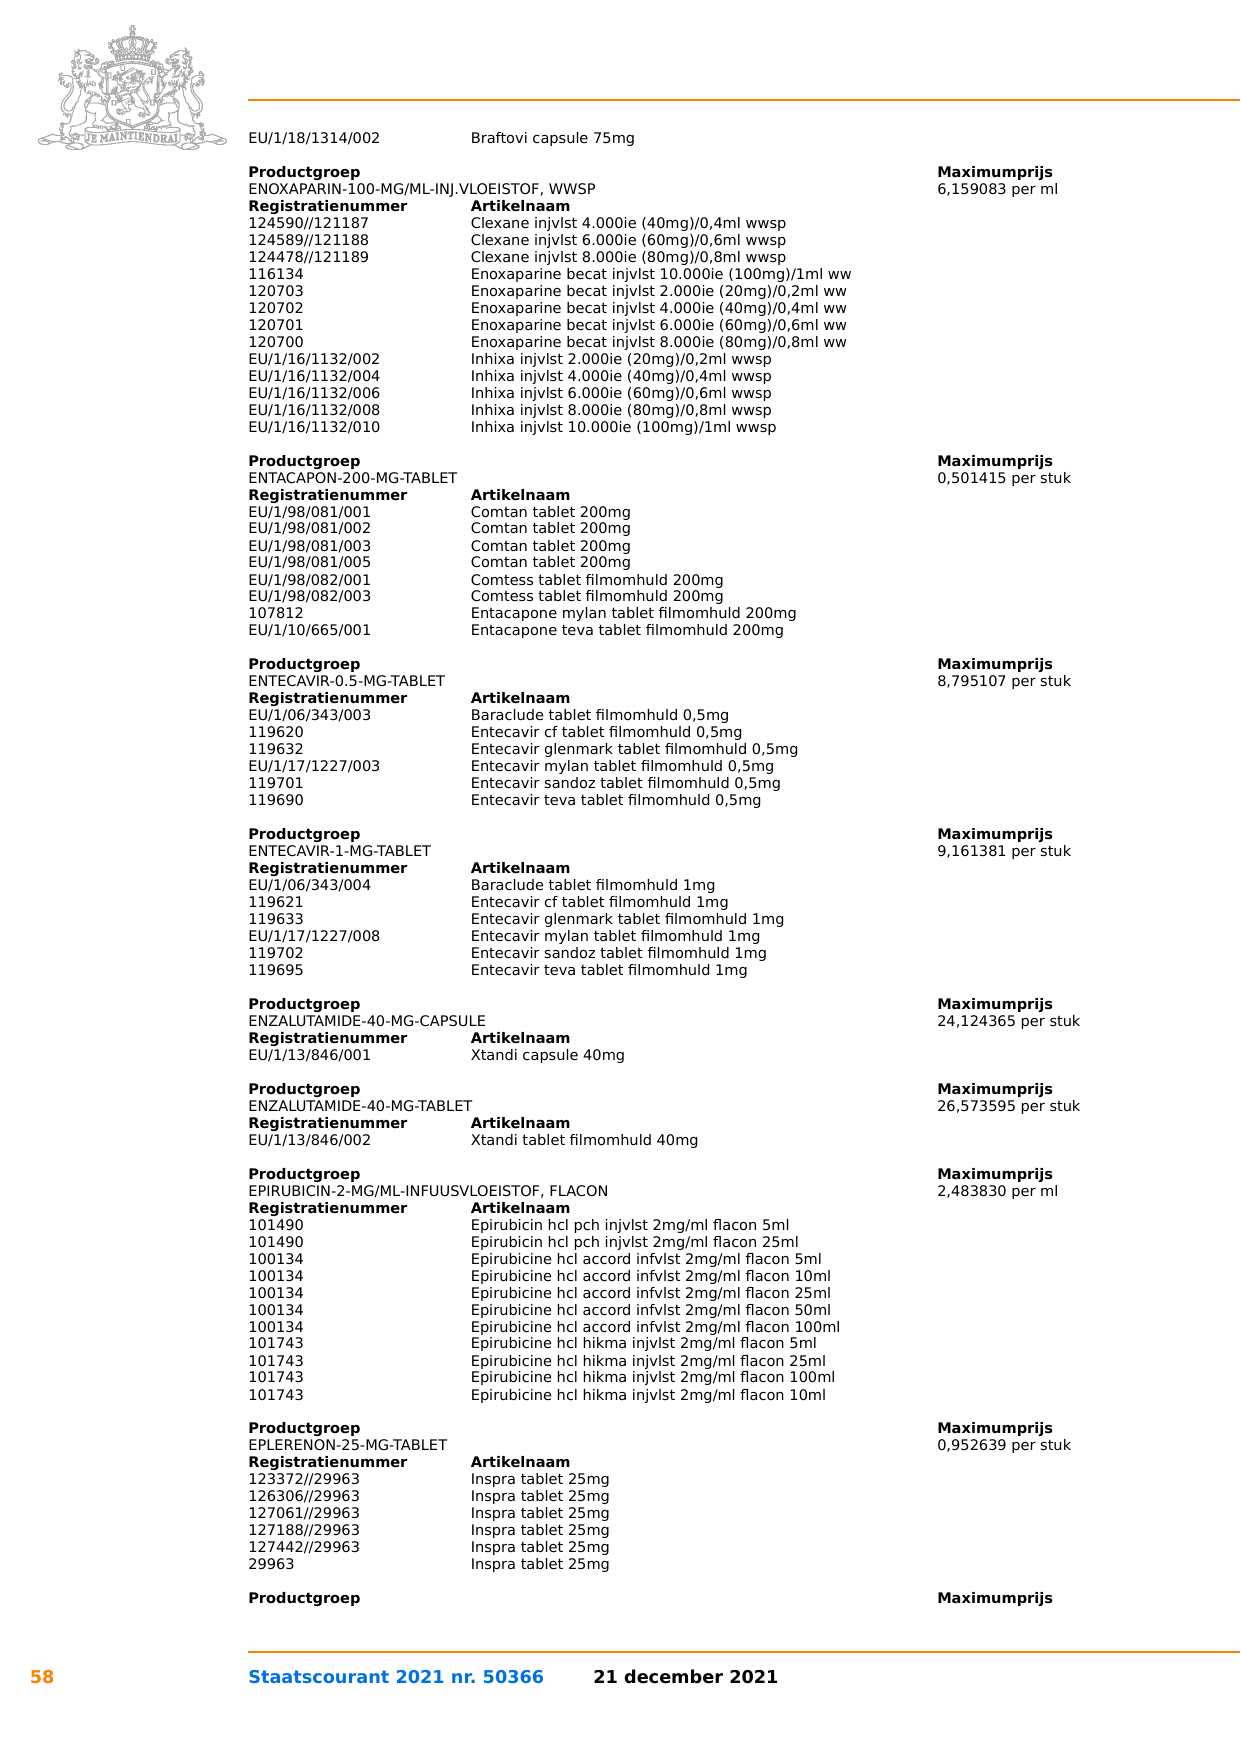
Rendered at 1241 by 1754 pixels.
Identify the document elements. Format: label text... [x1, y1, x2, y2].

table_cell ENZALUTAMIDE-40-MG-CAPSULE [248, 1013, 931, 1030]
table_cell 119633 [248, 911, 464, 928]
table_cell [931, 860, 1163, 877]
table_cell EU/1/17/1227/003 [248, 758, 464, 775]
table_cell 123372//29963 [248, 1471, 464, 1488]
table_cell Artikelnaam [465, 1030, 931, 1047]
table_cell 26,573595 per stuk [931, 1098, 1163, 1115]
table_cell Maximumprijs [931, 656, 1163, 673]
table_cell 126306//29963 [248, 1488, 464, 1505]
table_cell EU/1/16/1132/002 [248, 351, 464, 368]
table_cell 119632 [248, 741, 464, 758]
table_cell Maximumprijs [931, 164, 1163, 181]
table_cell Xtandi capsule 40mg [465, 1047, 1163, 1064]
table_cell [465, 1166, 931, 1183]
table_cell Enoxaparine becat injvlst 10.000ie (100mg)/1ml ww [465, 266, 1163, 283]
table_cell EU/1/10/665/001 [248, 622, 464, 639]
table_cell Productgroep [248, 826, 464, 843]
table_cell 116134 [248, 266, 464, 283]
table_cell 101743 [248, 1353, 464, 1369]
table_cell [931, 1200, 1163, 1217]
table_cell 100134 [248, 1268, 464, 1284]
table_cell ENTECAVIR-0.5-MG-TABLET [248, 673, 931, 690]
table_cell EPIRUBICIN-2-MG/ML-INFUUSVLOEISTOF, FLACON [248, 1183, 931, 1199]
table_cell Entacapone mylan tablet filmomhuld 200mg [465, 605, 1163, 622]
table_cell 6,159083 per ml [931, 181, 1163, 198]
table_cell ENTECAVIR-1-MG-TABLET [248, 843, 931, 860]
table_cell Comtan tablet 200mg [465, 554, 1163, 571]
table_cell 9,161381 per stuk [931, 843, 1163, 860]
table_cell ENZALUTAMIDE-40-MG-TABLET [248, 1098, 931, 1115]
table_cell Artikelnaam [465, 690, 931, 707]
table_cell [931, 690, 1163, 707]
table_cell EU/1/16/1132/006 [248, 385, 464, 402]
table_cell Epirubicine hcl hikma injvlst 2mg/ml flacon 25ml [465, 1353, 1163, 1369]
table_cell 100134 [248, 1251, 464, 1267]
table_cell Inspra tablet 25mg [465, 1488, 1163, 1505]
table_cell Inhixa injvlst 4.000ie (40mg)/0,4ml wwsp [465, 368, 1163, 384]
table_cell EU/1/98/081/005 [248, 554, 464, 571]
table_cell Epirubicine hcl hikma injvlst 2mg/ml flacon 10ml [465, 1386, 1163, 1403]
table_cell Entecavir cf tablet filmomhuld 0,5mg [465, 724, 1163, 741]
table_cell 100134 [248, 1319, 464, 1335]
table_cell Inspra tablet 25mg [465, 1505, 1163, 1522]
table_cell Comtan tablet 200mg [465, 520, 1163, 537]
table_cell 101743 [248, 1386, 464, 1403]
table_cell 120701 [248, 317, 464, 334]
table_cell Inhixa injvlst 6.000ie (60mg)/0,6ml wwsp [465, 385, 1163, 402]
table_cell Epirubicine hcl accord infvlst 2mg/ml flacon 100ml [465, 1319, 1163, 1335]
table_cell [248, 1403, 1163, 1420]
table_cell Registratienummer [248, 690, 464, 707]
table_cell Clexane injvlst 6.000ie (60mg)/0,6ml wwsp [465, 232, 1163, 249]
table_cell 24,124365 per stuk [931, 1013, 1163, 1030]
table_cell Inhixa injvlst 8.000ie (80mg)/0,8ml wwsp [465, 402, 1163, 418]
table_cell Baraclude tablet filmomhuld 0,5mg [465, 707, 1163, 724]
table_cell 101490 [248, 1234, 464, 1251]
table_cell Productgroep [248, 1081, 464, 1098]
table_cell Comtess tablet filmomhuld 200mg [465, 588, 1163, 605]
table_cell Comtan tablet 200mg [465, 538, 1163, 554]
table_cell Entecavir glenmark tablet filmomhuld 0,5mg [465, 741, 1163, 758]
table_cell 127442//29963 [248, 1539, 464, 1556]
table_cell 119621 [248, 894, 464, 911]
table_cell Inhixa injvlst 10.000ie (100mg)/1ml wwsp [465, 419, 1163, 436]
table_cell [248, 1573, 1163, 1590]
table_cell [931, 1030, 1163, 1047]
table_cell Artikelnaam [465, 860, 931, 877]
table_cell 0,952639 per stuk [931, 1437, 1163, 1454]
table_cell Inspra tablet 25mg [465, 1471, 1163, 1488]
table_cell Enoxaparine becat injvlst 4.000ie (40mg)/0,4ml ww [465, 300, 1163, 317]
table_cell EU/1/16/1132/004 [248, 368, 464, 384]
table_cell Productgroep [248, 996, 464, 1013]
table_cell 119695 [248, 962, 464, 979]
table_cell 120703 [248, 283, 464, 300]
table_cell 101490 [248, 1217, 464, 1233]
table_cell Productgroep [248, 656, 464, 673]
table_cell Maximumprijs [931, 826, 1163, 843]
table_cell EU/1/98/081/001 [248, 504, 464, 520]
table_cell 29963 [248, 1556, 464, 1573]
table_cell EU/1/16/1132/010 [248, 419, 464, 436]
table_cell 120702 [248, 300, 464, 317]
table_cell [465, 164, 931, 181]
table_cell [248, 979, 1163, 996]
table_cell [248, 1064, 1163, 1081]
table_cell Maximumprijs [931, 996, 1163, 1013]
table_cell Comtan tablet 200mg [465, 504, 1163, 520]
table_cell 8,795107 per stuk [931, 673, 1163, 690]
table_cell Xtandi tablet filmomhuld 40mg [465, 1132, 1163, 1149]
table_cell Epirubicine hcl accord infvlst 2mg/ml flacon 50ml [465, 1301, 1163, 1318]
table_cell EU/1/18/1314/002 [248, 130, 464, 147]
table_cell 124590//121187 [248, 215, 464, 232]
table_cell Entecavir glenmark tablet filmomhuld 1mg [465, 911, 1163, 928]
table_cell 101743 [248, 1369, 464, 1386]
table_cell 124478//121189 [248, 249, 464, 266]
table_cell Registratienummer [248, 486, 464, 503]
table_cell 127061//29963 [248, 1505, 464, 1522]
table_cell Entecavir sandoz tablet filmomhuld 1mg [465, 945, 1163, 962]
table_cell Epirubicin hcl pch injvlst 2mg/ml flacon 25ml [465, 1234, 1163, 1251]
table_cell EU/1/17/1227/008 [248, 928, 464, 945]
table_cell Artikelnaam [465, 1200, 931, 1217]
table_cell Artikelnaam [465, 1115, 931, 1132]
table_cell Inhixa injvlst 2.000ie (20mg)/0,2ml wwsp [465, 351, 1163, 368]
table_cell Entecavir mylan tablet filmomhuld 0,5mg [465, 758, 1163, 775]
table_cell [248, 436, 1163, 452]
table_cell [931, 198, 1163, 215]
table_cell EU/1/06/343/004 [248, 877, 464, 894]
table_cell 100134 [248, 1301, 464, 1318]
table_cell Enoxaparine becat injvlst 2.000ie (20mg)/0,2ml ww [465, 283, 1163, 300]
table_cell [248, 1149, 1163, 1166]
table_cell Registratienummer [248, 1030, 464, 1047]
table_cell Epirubicine hcl accord infvlst 2mg/ml flacon 10ml [465, 1268, 1163, 1284]
table_cell Entecavir teva tablet filmomhuld 0,5mg [465, 792, 1163, 809]
table_cell [465, 1420, 931, 1437]
table_cell [248, 147, 1163, 164]
table_cell Clexane injvlst 4.000ie (40mg)/0,4ml wwsp [465, 215, 1163, 232]
table_cell Epirubicine hcl hikma injvlst 2mg/ml flacon 100ml [465, 1369, 1163, 1386]
table_cell ENTACAPON-200-MG-TABLET [248, 470, 931, 486]
table_cell Registratienummer [248, 198, 464, 215]
table_cell Productgroep [248, 453, 464, 469]
table_cell Registratienummer [248, 1200, 464, 1217]
table_cell Epirubicine hcl hikma injvlst 2mg/ml flacon 5ml [465, 1335, 1163, 1352]
table_cell EU/1/98/081/002 [248, 520, 464, 537]
table_cell Artikelnaam [465, 1454, 931, 1471]
picture [38, 25, 227, 150]
table_cell Artikelnaam [465, 486, 931, 503]
table_cell Productgroep [248, 1590, 464, 1607]
table_cell Productgroep [248, 164, 464, 181]
table_cell [465, 826, 931, 843]
table_cell Registratienummer [248, 1115, 464, 1132]
table_cell 119620 [248, 724, 464, 741]
table_cell 2,483830 per ml [931, 1183, 1163, 1199]
table_cell Productgroep [248, 1166, 464, 1183]
table_cell Maximumprijs [931, 1081, 1163, 1098]
table_cell Maximumprijs [931, 1420, 1163, 1437]
table_cell Productgroep [248, 1420, 464, 1437]
table_cell [465, 656, 931, 673]
table_cell EU/1/98/081/003 [248, 538, 464, 554]
table_cell Entecavir cf tablet filmomhuld 1mg [465, 894, 1163, 911]
table_cell EU/1/06/343/003 [248, 707, 464, 724]
table_cell [931, 1115, 1163, 1132]
table_cell Maximumprijs [931, 1166, 1163, 1183]
table_cell 107812 [248, 605, 464, 622]
table_cell EU/1/98/082/001 [248, 571, 464, 588]
table_cell 124589//121188 [248, 232, 464, 249]
table_cell EU/1/98/082/003 [248, 588, 464, 605]
table_cell 127188//29963 [248, 1522, 464, 1539]
table_cell 119690 [248, 792, 464, 809]
table_cell EU/1/16/1132/008 [248, 402, 464, 418]
table_cell Entecavir mylan tablet filmomhuld 1mg [465, 928, 1163, 945]
table_cell [931, 1454, 1163, 1471]
table_cell 120700 [248, 334, 464, 351]
table_cell Enoxaparine becat injvlst 6.000ie (60mg)/0,6ml ww [465, 317, 1163, 334]
table_cell 100134 [248, 1285, 464, 1301]
table_cell Entacapone teva tablet filmomhuld 200mg [465, 622, 1163, 639]
table_cell Epirubicin hcl pch injvlst 2mg/ml flacon 5ml [465, 1217, 1163, 1233]
table_cell 119702 [248, 945, 464, 962]
table_cell EPLERENON-25-MG-TABLET [248, 1437, 931, 1454]
table_cell Comtess tablet filmomhuld 200mg [465, 571, 1163, 588]
table_cell ENOXAPARIN-100-MG/ML-INJ.VLOEISTOF, WWSP [248, 181, 931, 198]
table_cell [465, 1081, 931, 1098]
table_cell [248, 809, 1163, 826]
table_cell Braftovi capsule 75mg [465, 130, 1163, 147]
table_cell Entecavir teva tablet filmomhuld 1mg [465, 962, 1163, 979]
table_cell Clexane injvlst 8.000ie (80mg)/0,8ml wwsp [465, 249, 1163, 266]
table_cell EU/1/13/846/001 [248, 1047, 464, 1064]
table_cell Inspra tablet 25mg [465, 1556, 1163, 1573]
table_cell Maximumprijs [931, 1590, 1163, 1607]
table_cell 0,501415 per stuk [931, 470, 1163, 486]
table_cell 101743 [248, 1335, 464, 1352]
table_cell Baraclude tablet filmomhuld 1mg [465, 877, 1163, 894]
table_cell Inspra tablet 25mg [465, 1539, 1163, 1556]
table_cell Inspra tablet 25mg [465, 1522, 1163, 1539]
table_cell [465, 453, 931, 469]
table_cell Maximumprijs [931, 453, 1163, 469]
table_cell [931, 486, 1163, 503]
table_cell Enoxaparine becat injvlst 8.000ie (80mg)/0,8ml ww [465, 334, 1163, 351]
table_cell [465, 996, 931, 1013]
table_cell Entecavir sandoz tablet filmomhuld 0,5mg [465, 775, 1163, 792]
table_cell [465, 1590, 931, 1607]
table_cell Artikelnaam [465, 198, 931, 215]
table_cell Epirubicine hcl accord infvlst 2mg/ml flacon 5ml [465, 1251, 1163, 1267]
table_cell Epirubicine hcl accord infvlst 2mg/ml flacon 25ml [465, 1285, 1163, 1301]
table_cell EU/1/13/846/002 [248, 1132, 464, 1149]
table_cell [248, 639, 1163, 656]
table_cell Registratienummer [248, 1454, 464, 1471]
table_cell Registratienummer [248, 860, 464, 877]
table_cell 119701 [248, 775, 464, 792]
